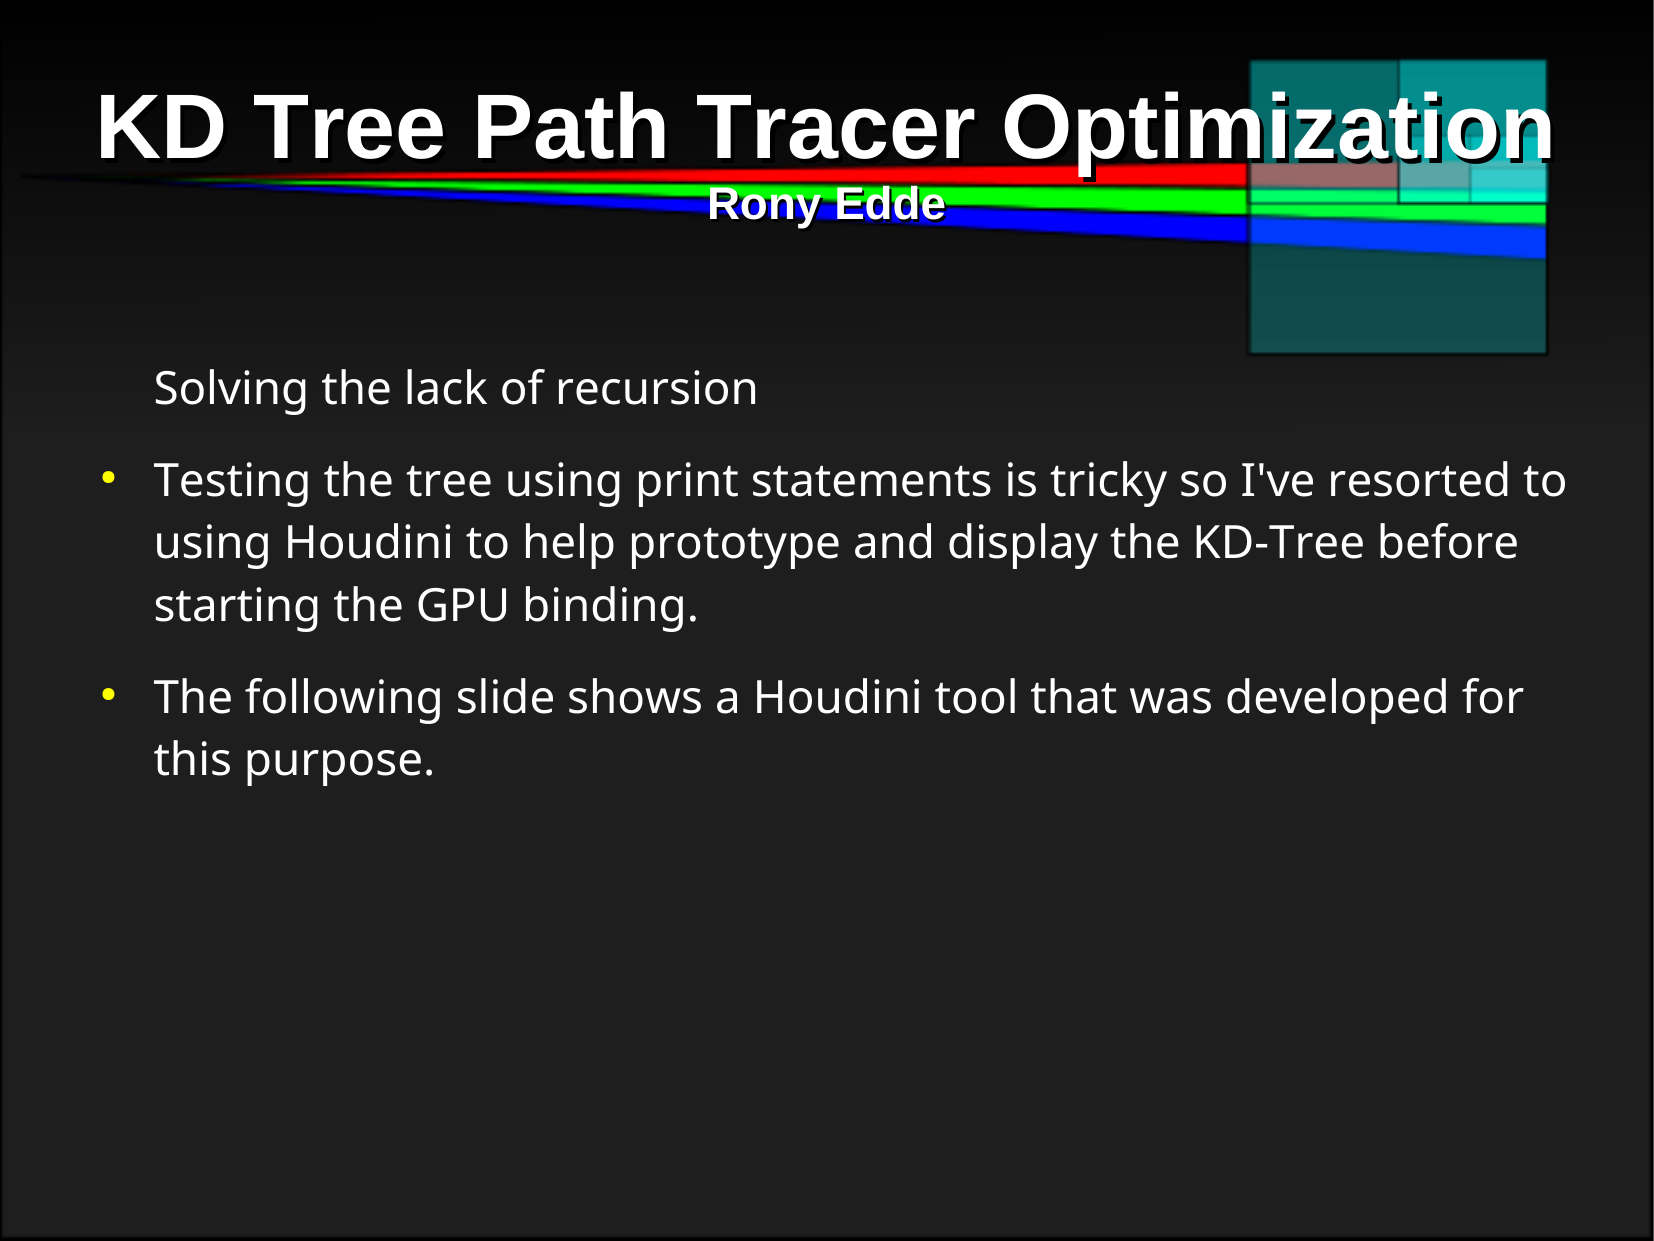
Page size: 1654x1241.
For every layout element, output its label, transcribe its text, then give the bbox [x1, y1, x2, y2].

list Solving the lack of recursion Testing the tree using print statements is tricky so I've resorted to using Houdini to help prototype and display the KD-Tree before starting the GPU binding. The following slide shows a Houdini tool that was developed for this purpose. [82, 355, 1571, 1058]
title KD Tree Path Tracer Optimization Rony Edde [82, 56, 1571, 250]
picture [0, 0, 1654, 1241]
